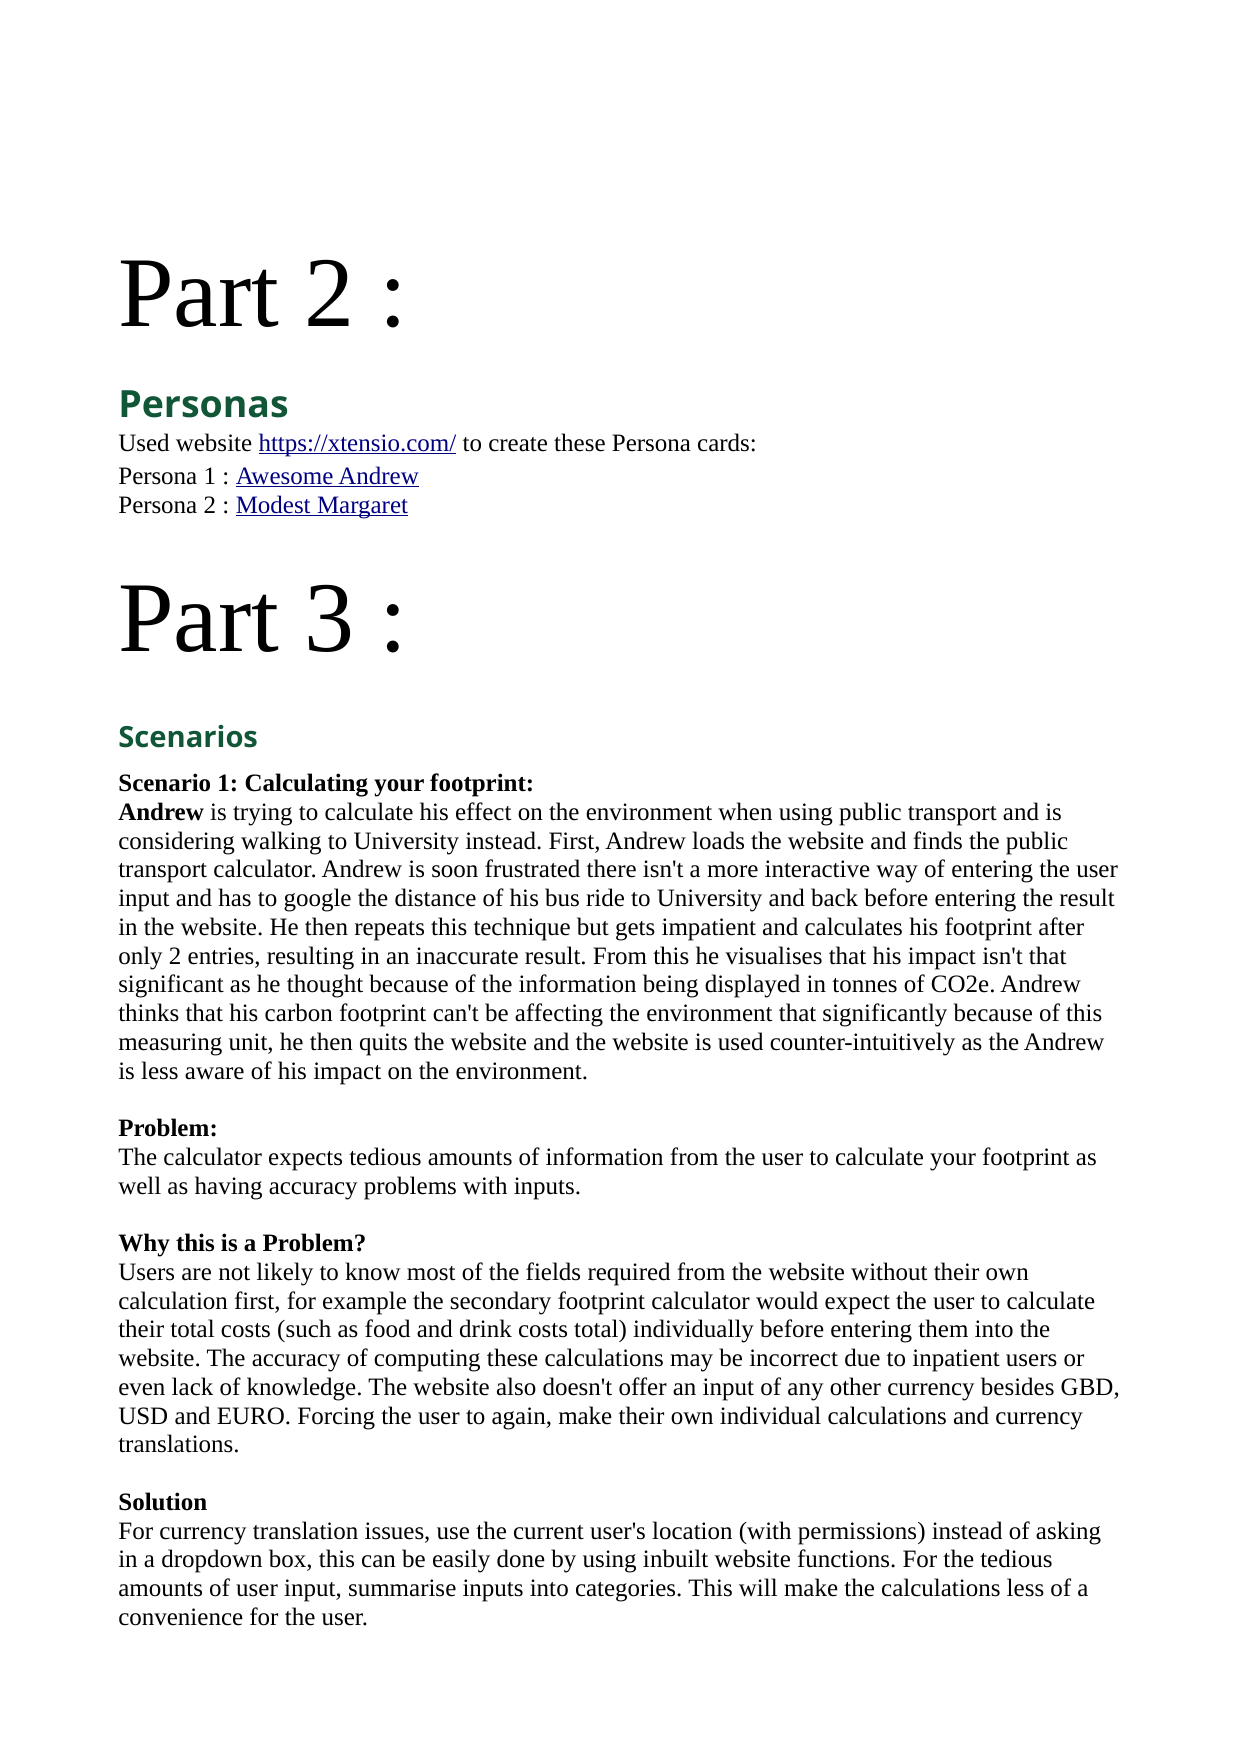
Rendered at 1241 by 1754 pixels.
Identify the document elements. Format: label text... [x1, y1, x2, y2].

text For currency translation issues, use the current user's location (with permissions) instead of asking in a dropdown box, this can be easily done by using inbuilt website functions. For the tedious amounts of user input, summarise inputs into categories. This will make the calculations less of a convenience for the user. [118, 1516, 1122, 1631]
text Why this is a Problem? [118, 1228, 1122, 1257]
text Persona 2 : Modest Margaret [118, 490, 1122, 518]
text Problem: [118, 1113, 1122, 1142]
text Used website https://xtensio.com/ to create these Persona cards: [118, 428, 1122, 457]
text Solution [118, 1487, 1122, 1516]
text Andrew is trying to calculate his effect on the environment when using public transport and is considering walking to University instead. First, Andrew loads the website and finds the public transport calculator. Andrew is soon frustrated there isn't a more interactive way of entering the user input and has to google the distance of his bus ride to University and back before entering the result in the website. He then repeats this technique but gets impatient and calculates his footprint after only 2 entries, resulting in an inaccurate result. From this he visualises that his impact isn't that significant as he thought because of the information being displayed in tonnes of CO2e. Andrew thinks that his carbon footprint can't be affecting the environment that significantly because of this measuring unit, he then quits the website and the website is used counter-intuitively as the Andrew is less aware of his impact on the environment. [118, 797, 1122, 1084]
text Scenario 1: Calculating your footprint: [118, 768, 1122, 797]
text The calculator expects tedious amounts of information from the user to calculate your footprint as well as having accuracy problems with inputs. [118, 1142, 1122, 1199]
text Part 3 : [118, 558, 1122, 673]
text Persona 1 : Awesome Andrew [118, 461, 1122, 490]
subtitle Scenarios [118, 716, 1122, 756]
subtitle Personas [118, 377, 1122, 428]
text Part 2 : [118, 233, 1122, 348]
text Users are not likely to know most of the fields required from the website without their own calculation first, for example the secondary footprint calculator would expect the user to calculate their total costs (such as food and drink costs total) individually before entering them into the website. The accuracy of computing these calculations may be incorrect due to inpatient users or even lack of knowledge. The website also doesn't offer an input of any other currency besides GBD, USD and EURO. Forcing the user to again, make their own individual calculations and currency translations. [118, 1257, 1122, 1458]
